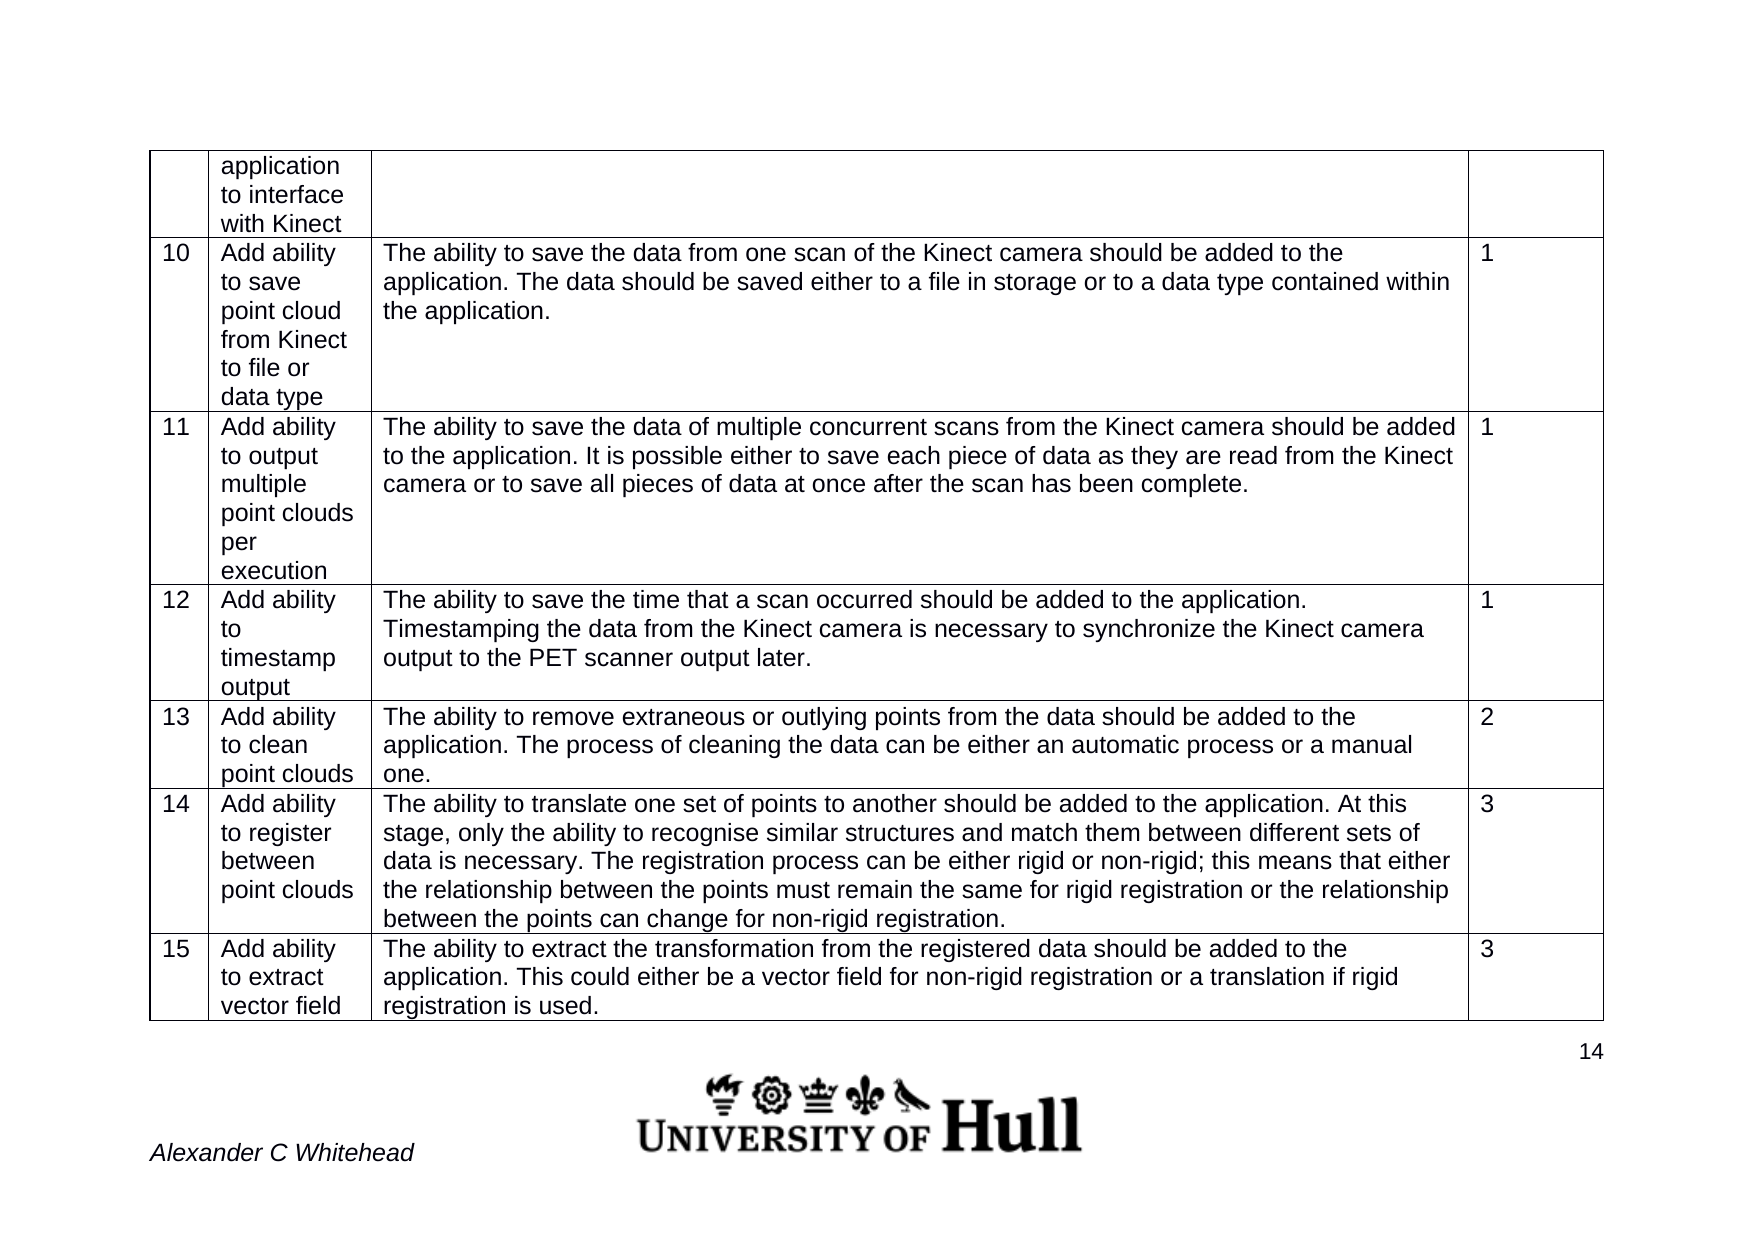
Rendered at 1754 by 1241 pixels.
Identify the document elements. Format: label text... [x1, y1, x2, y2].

table_cell The ability to translate one set of points to another should be added to the application. At this stage, only the ability to recognise similar structures and match them between different sets of data is necessary. The registration process can be either rigid or non-rigid; this means that either the relationship between the points must remain the same for rigid registration or the relationship between the points can change for non-rigid registration. [372, 789, 1468, 932]
table_cell 1 [1469, 585, 1603, 700]
table_cell 1 [1469, 412, 1603, 584]
table_cell 11 [151, 412, 208, 584]
table_cell 3 [1469, 789, 1603, 932]
table_cell Add ability to extract vector field [209, 934, 371, 1020]
table_cell 3 [1469, 934, 1603, 1020]
table_cell Add ability to save point cloud from Kinect to file or data type [209, 238, 371, 411]
table_cell 13 [151, 701, 208, 788]
table_cell [1469, 151, 1603, 237]
table_cell Add ability to timestamp output [209, 585, 371, 700]
table_cell 10 [151, 238, 208, 411]
table_cell 14 [151, 789, 208, 932]
table_cell The ability to extract the transformation from the registered data should be added to the application. This could either be a vector field for non-rigid registration or a translation if rigid registration is used. [372, 934, 1468, 1020]
table_cell 15 [151, 934, 208, 1020]
table_cell [151, 151, 208, 237]
table_cell Add ability to output multiple point clouds per execution [209, 412, 371, 584]
table_cell Add ability to register between point clouds [209, 789, 371, 932]
table_cell 2 [1469, 701, 1603, 788]
table_cell The ability to save the data of multiple concurrent scans from the Kinect camera should be added to the application. It is possible either to save each piece of data as they are read from the Kinect camera or to save all pieces of data at once after the scan has been complete. [372, 412, 1468, 584]
table_cell 12 [151, 585, 208, 700]
table_cell Add ability to clean point clouds [209, 701, 371, 788]
table_cell application to interface with Kinect [209, 151, 371, 237]
picture [630, 1064, 1091, 1162]
table_cell The ability to save the time that a scan occurred should be added to the application. Timestamping the data from the Kinect camera is necessary to synchronize the Kinect camera output to the PET scanner output later. [372, 585, 1468, 700]
table_cell 1 [1469, 238, 1603, 411]
table_cell [372, 151, 1468, 237]
table_cell The ability to save the data from one scan of the Kinect camera should be added to the application. The data should be saved either to a file in storage or to a data type contained within the application. [372, 238, 1468, 411]
table_cell The ability to remove extraneous or outlying points from the data should be added to the application. The process of cleaning the data can be either an automatic process or a manual one. [372, 701, 1468, 788]
